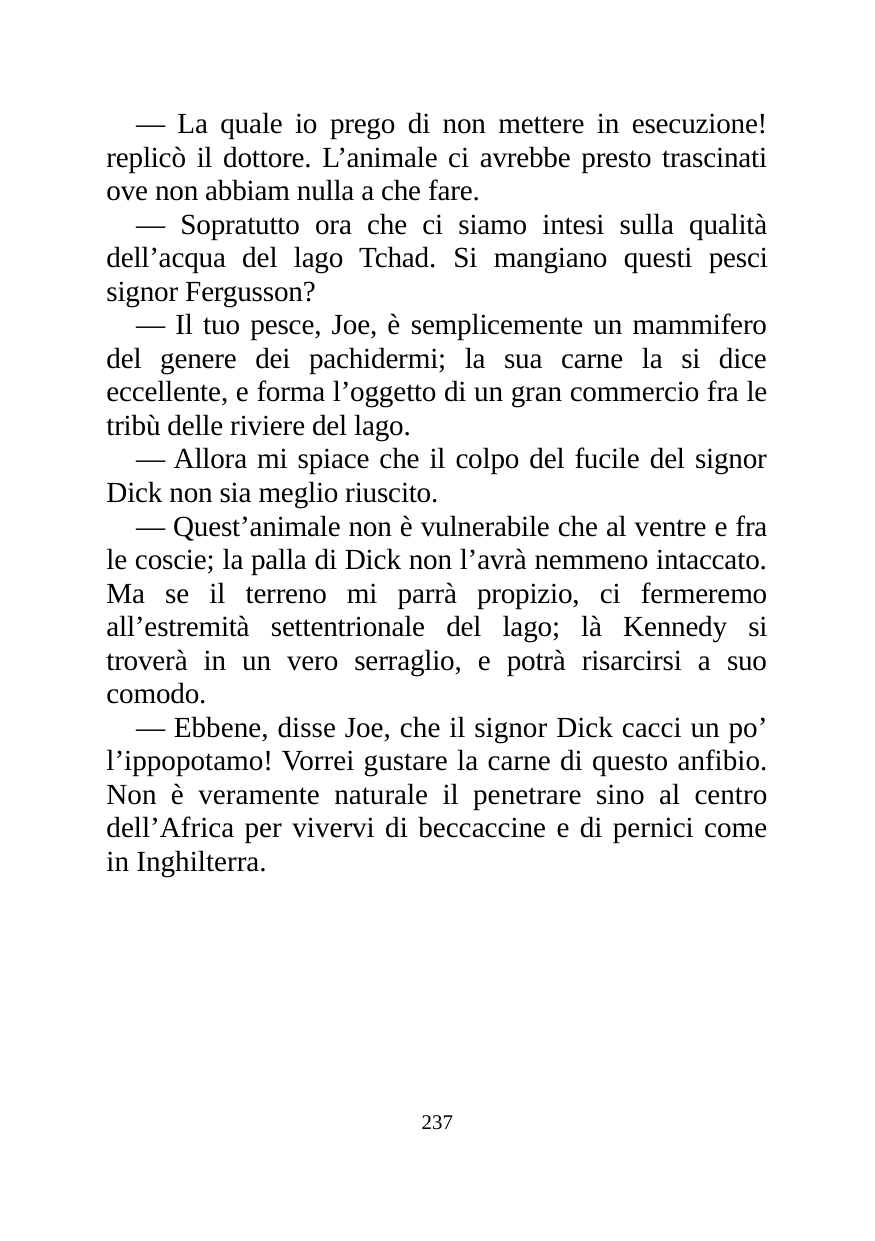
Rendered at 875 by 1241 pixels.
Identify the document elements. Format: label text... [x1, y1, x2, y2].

text — Allora mi spiace che il colpo del fucile del signor Dick non sia meglio riuscito. [106, 442, 768, 509]
text — Quest’animale non è vulnerabile che al ventre e fra le coscie; la palla di Dick non l’avrà nemmeno intaccato. Ma se il terreno mi parrà propizio, ci fermeremo all’estremità settentrionale del lago; là Kennedy si troverà in un vero serraglio, e potrà risarcirsi a suo comodo. [106, 509, 768, 710]
text — La quale io prego di non mettere in esecuzione! replicò il dottore. L’animale ci avrebbe presto trascinati ove non abbiam nulla a che fare. [106, 106, 768, 207]
text — Sopratutto ora che ci siamo intesi sulla qualità dell’acqua del lago Tchad. Si mangiano questi pesci signor Fergusson? [106, 207, 768, 307]
text — Il tuo pesce, Joe, è semplicemente un mammifero del genere dei pachidermi; la sua carne la si dice eccellente, e forma l’oggetto di un gran commercio fra le tribù delle riviere del lago. [106, 307, 768, 442]
text — Ebbene, disse Joe, che il signor Dick cacci un po’ l’ippopotamo! Vorrei gustare la carne di questo anfibio. Non è veramente naturale il penetrare sino al centro dell’Africa per vivervi di beccaccine e di pernici come in Inghilterra. [106, 710, 768, 878]
